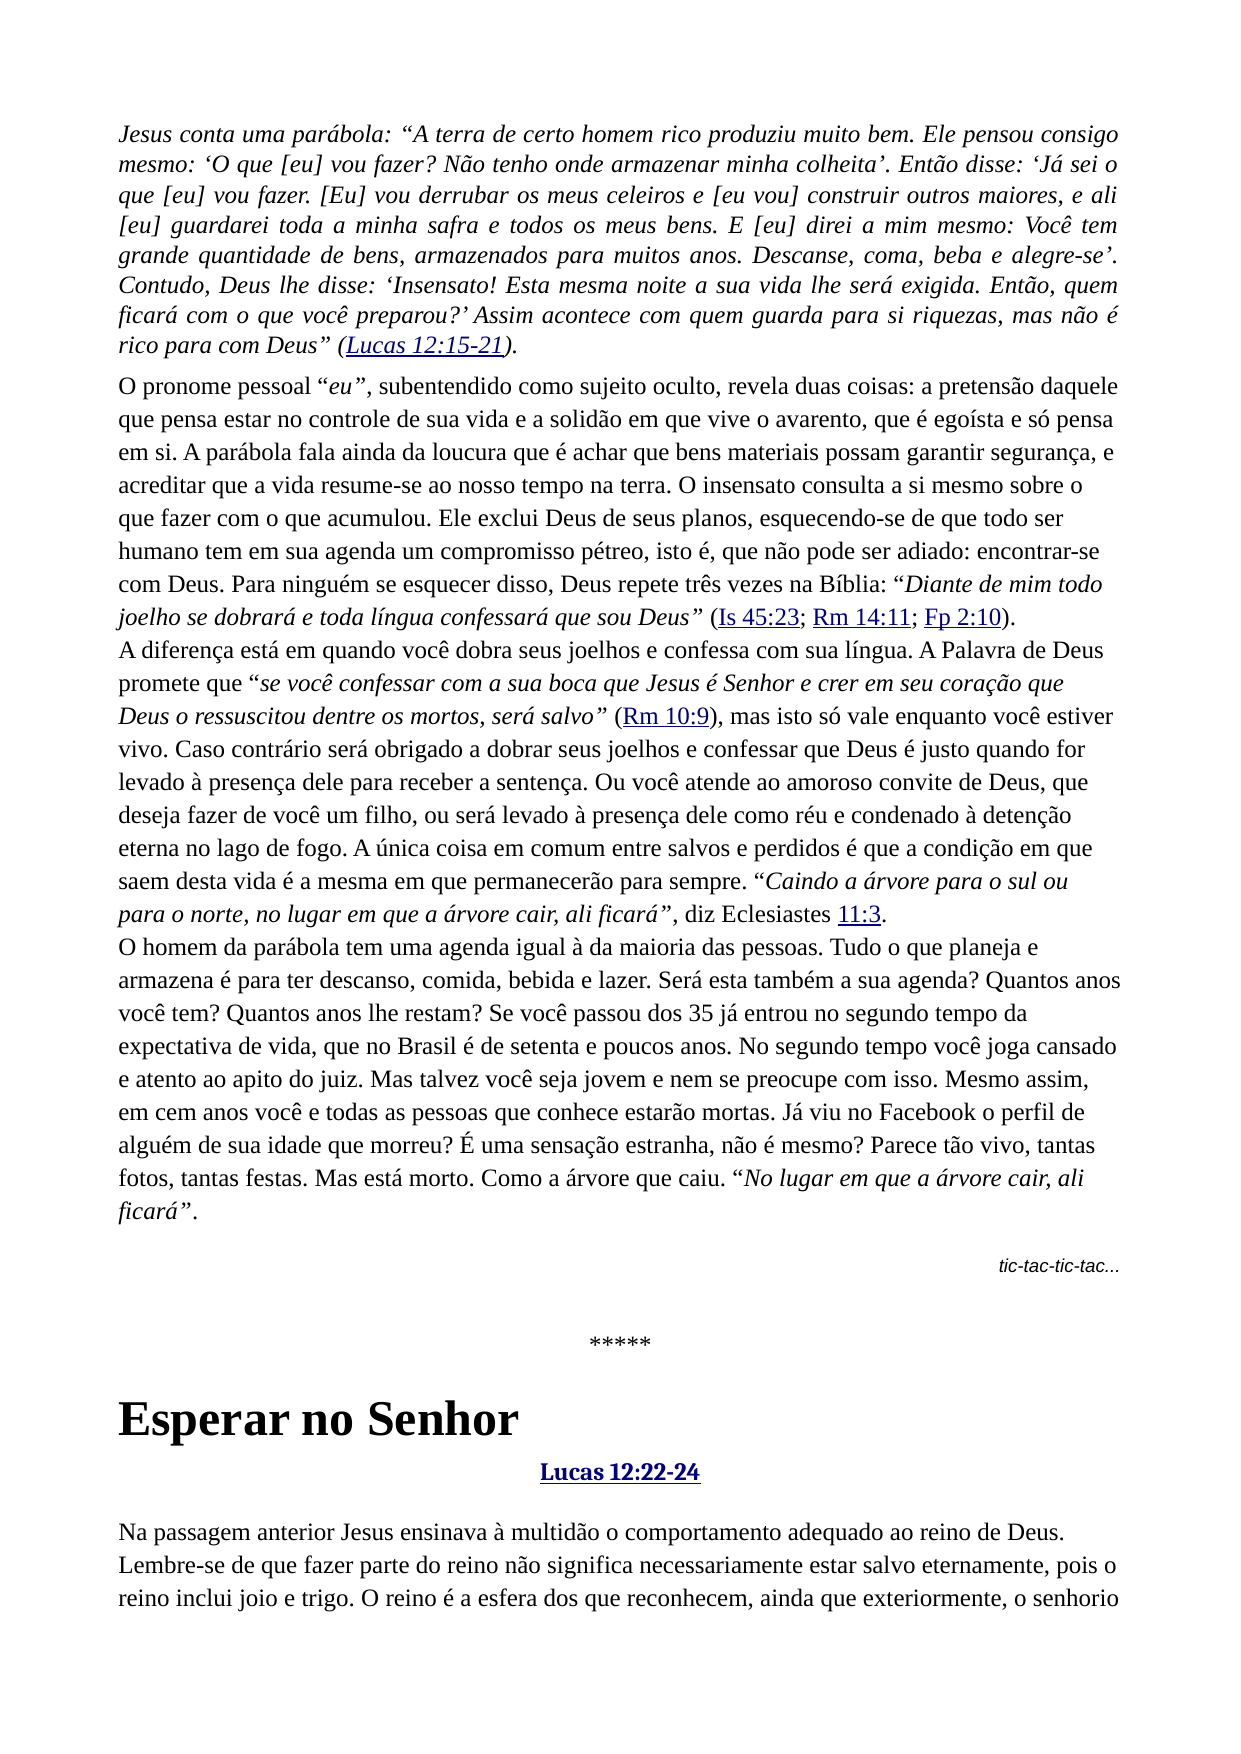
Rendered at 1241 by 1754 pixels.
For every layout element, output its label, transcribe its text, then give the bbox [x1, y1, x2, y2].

text A diferença está em quando você dobra seus joelhos e confessa com sua língua. A Palavra de Deus promete que “se você confessar com a sua boca que Jesus é Senhor e crer em seu coração que Deus o ressuscitou dentre os mortos, será salvo” (Rm 10:9), mas isto só vale enquanto você estiver vivo. Caso contrário será obrigado a dobrar seus joelhos e confessar que Deus é justo quando for levado à presença dele para receber a sentença. Ou você atende ao amoroso convite de Deus, que deseja fazer de você um filho, ou será levado à presença dele como réu e condenado à detenção eterna no lago de fogo. A única coisa em comum entre salvos e perdidos é que a condição em que saem desta vida é a mesma em que permanecerão para sempre. “Caindo a árvore para o sul ou para o norte, no lugar em que a árvore cair, ali ficará”, diz Eclesiastes 11:3. [118, 635, 1122, 928]
subtitle Esperar no Senhor [118, 1388, 1122, 1446]
text Lucas 12:22-24 [118, 1458, 1122, 1487]
text O homem da parábola tem uma agenda igual à da maioria das pessoas. Tudo o que planeja e armazena é para ter descanso, comida, bebida e lazer. Será esta também a sua agenda? Quantos anos você tem? Quantos anos lhe restam? Se você passou dos 35 já entrou no segundo tempo da expectativa de vida, que no Brasil é de setenta e poucos anos. No segundo tempo você joga cansado e atento ao apito do juiz. Mas talvez você seja jovem e nem se preocupe com isso. Mesmo assim, em cem anos você e todas as pessoas que conhece estarão mortas. Já viu no Facebook o perfil de alguém de sua idade que morreu? É uma sensação estranha, não é mesmo? Parece tão vivo, tantas fotos, tantas festas. Mas está morto. Como a árvore que caiu. “No lugar em que a árvore cair, ali ficará”. [118, 932, 1122, 1225]
text tic-tac-tic-tac... [118, 1255, 1122, 1276]
text Na passagem anterior Jesus ensinava à multidão o comportamento adequado ao reino de Deus. Lembre-se de que fazer parte do reino não significa necessariamente estar salvo eternamente, pois o reino inclui joio e trigo. O reino é a esfera dos que reconhecem, ainda que exteriormente, o senhorio [118, 1517, 1122, 1612]
text ***** [118, 1330, 1122, 1359]
text O pronome pessoal “eu”, subentendido como sujeito oculto, revela duas coisas: a pretensão daquele que pensa estar no controle de sua vida e a solidão em que vive o avarento, que é egoísta e só pensa em si. A parábola fala ainda da loucura que é achar que bens materiais possam garantir segurança, e acreditar que a vida resume-se ao nosso tempo na terra. O insensato consulta a si mesmo sobre o que fazer com o que acumulou. Ele exclui Deus de seus planos, esquecendo-se de que todo ser humano tem em sua agenda um compromisso pétreo, isto é, que não pode ser adiado: encontrar-se com Deus. Para ninguém se esquecer disso, Deus repete três vezes na Bíblia: “Diante de mim todo joelho se dobrará e toda língua confessará que sou Deus” (Is 45:23; Rm 14:11; Fp 2:10). [118, 371, 1122, 631]
text Jesus conta uma parábola: “A terra de certo homem rico produziu muito bem. Ele pensou consigo mesmo: ‘O que [eu] vou fazer? Não tenho onde armazenar minha colheita’. Então disse: ‘Já sei o que [eu] vou fazer. [Eu] vou derrubar os meus celeiros e [eu vou] construir outros maiores, e ali [eu] guardarei toda a minha safra e todos os meus bens. E [eu] direi a mim mesmo: Você tem grande quantidade de bens, armazenados para muitos anos. Descanse, coma, beba e alegre-se’. Contudo, Deus lhe disse: ‘Insensato! Esta mesma noite a sua vida lhe será exigida. Então, quem ficará com o que você preparou?’ Assim acontece com quem guarda para si riquezas, mas não é rico para com Deus” (Lucas 12:15-21). [118, 118, 1122, 359]
